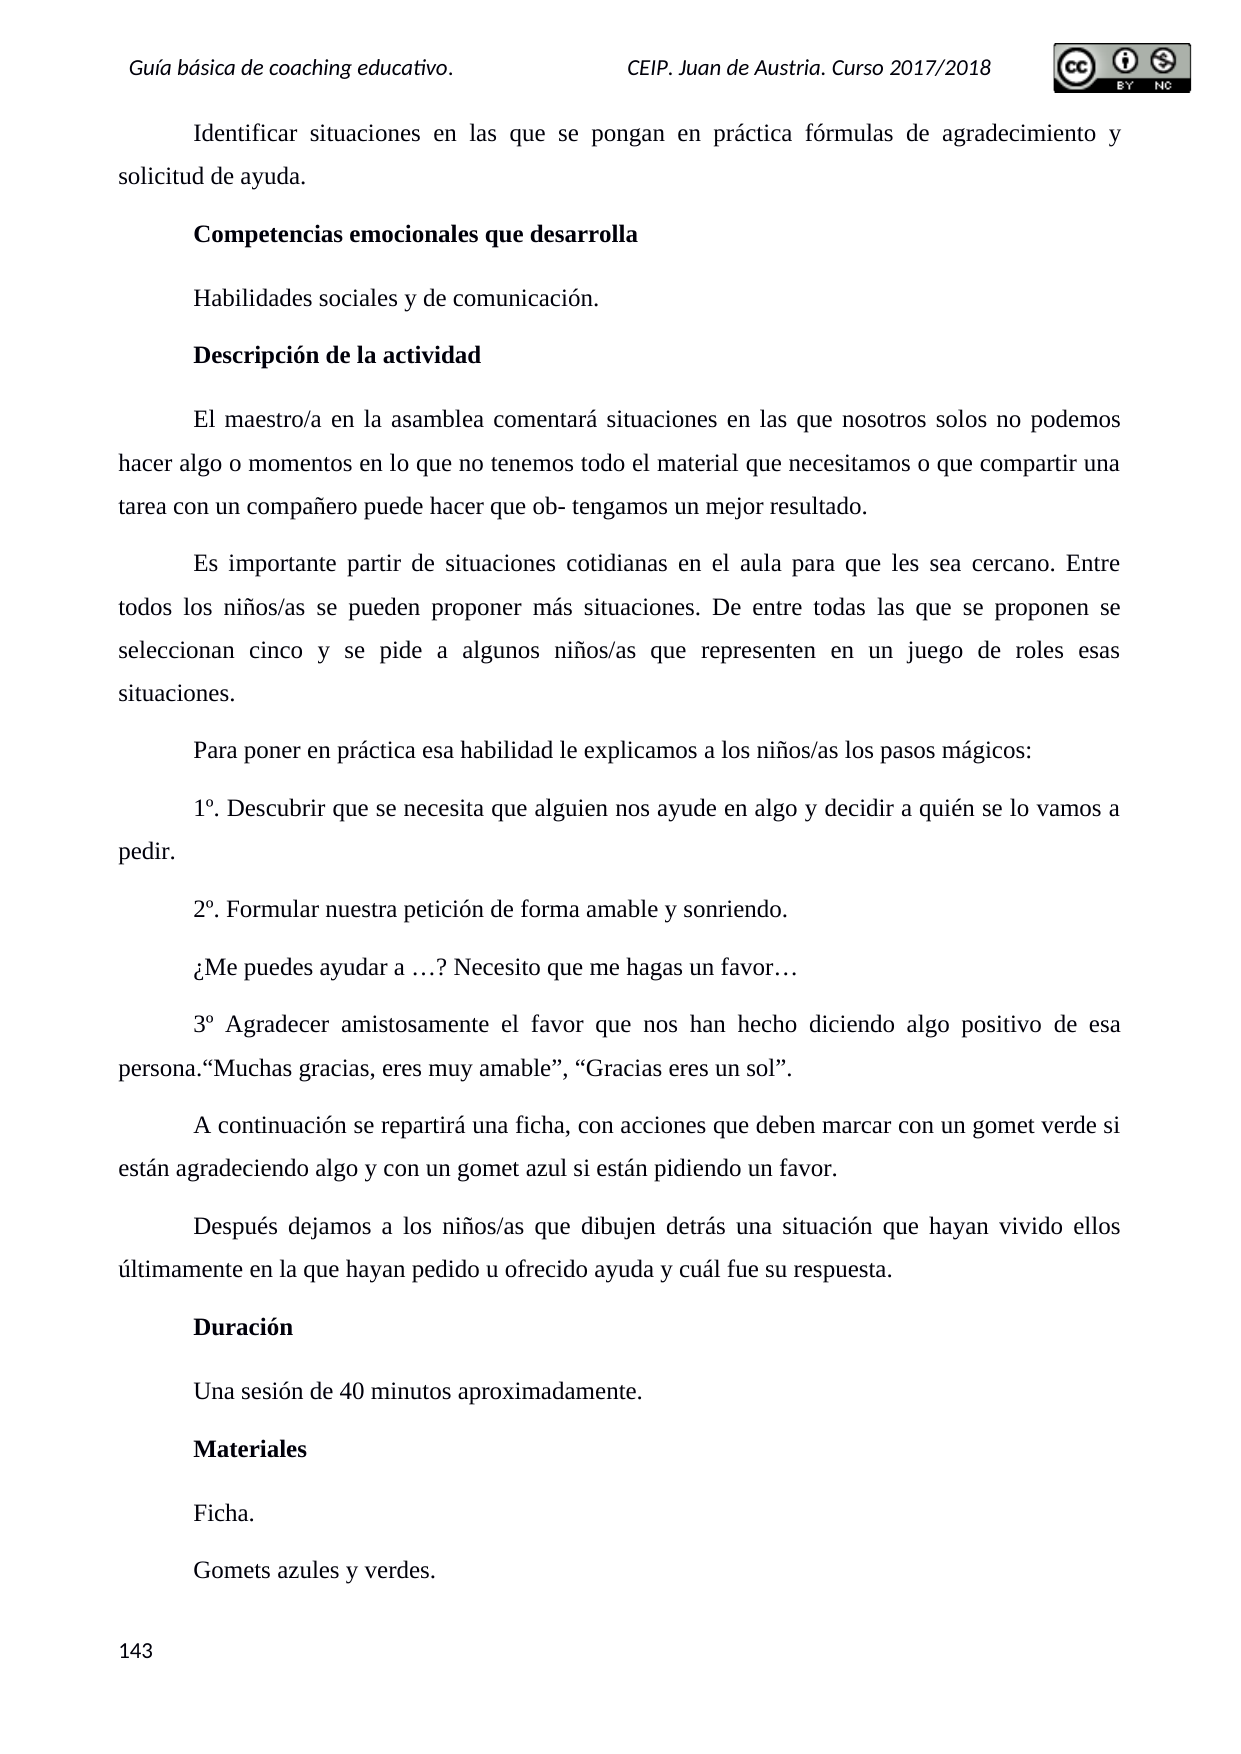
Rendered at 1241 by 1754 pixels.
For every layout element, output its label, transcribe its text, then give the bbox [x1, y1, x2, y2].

subtitle Competencias emocionales que desarrolla [118, 219, 1122, 248]
text 3º Agradecer amistosamente el favor que nos han hecho diciendo algo positivo de esa persona.“Muchas gracias, eres muy amable”, “Gracias eres un sol”. [118, 1009, 1122, 1081]
text 1º. Descubrir que se necesita que alguien nos ayude en algo y decidir a quién se lo vamos a pedir. [118, 793, 1122, 865]
text 2º. Formular nuestra petición de forma amable y sonriendo. [118, 894, 1122, 923]
text Identificar situaciones en las que se pongan en práctica fórmulas de agradecimiento y solicitud de ayuda. [118, 118, 1122, 190]
text Después dejamos a los niños/as que dibujen detrás una situación que hayan vivido ellos últimamente en la que hayan pedido u ofrecido ayuda y cuál fue su respuesta. [118, 1211, 1122, 1283]
text Gomets azules y verdes. [118, 1555, 1122, 1584]
text Una sesión de 40 minutos aproximadamente. [118, 1376, 1122, 1405]
text A continuación se repartirá una ficha, con acciones que deben marcar con un gomet verde si están agradeciendo algo y con un gomet azul si están pidiendo un favor. [118, 1110, 1122, 1182]
text Habilidades sociales y de comunicación. [118, 283, 1122, 312]
subtitle Materiales [118, 1434, 1122, 1462]
text El maestro/a en la asamblea comentará situaciones en las que nosotros solos no podemos hacer algo o momentos en lo que no tenemos todo el material que necesitamos o que compartir una tarea con un compañero puede hacer que ob- tengamos un mejor resultado. [118, 404, 1122, 519]
picture [1053, 43, 1192, 93]
subtitle Descripción de la actividad [118, 341, 1122, 369]
text ¿Me puedes ayudar a …? Necesito que me hagas un favor… [118, 952, 1122, 981]
subtitle Duración [118, 1312, 1122, 1341]
text Para poner en práctica esa habilidad le explicamos a los niños/as los pasos mágicos: [118, 736, 1122, 764]
text Ficha. [118, 1498, 1122, 1526]
text Es importante partir de situaciones cotidianas en el aula para que les sea cercano. Entre todos los niños/as se pueden proponer más situaciones. De entre todas las que se proponen se seleccionan cinco y se pide a algunos niños/as que representen en un juego de roles esas situaciones. [118, 548, 1122, 707]
